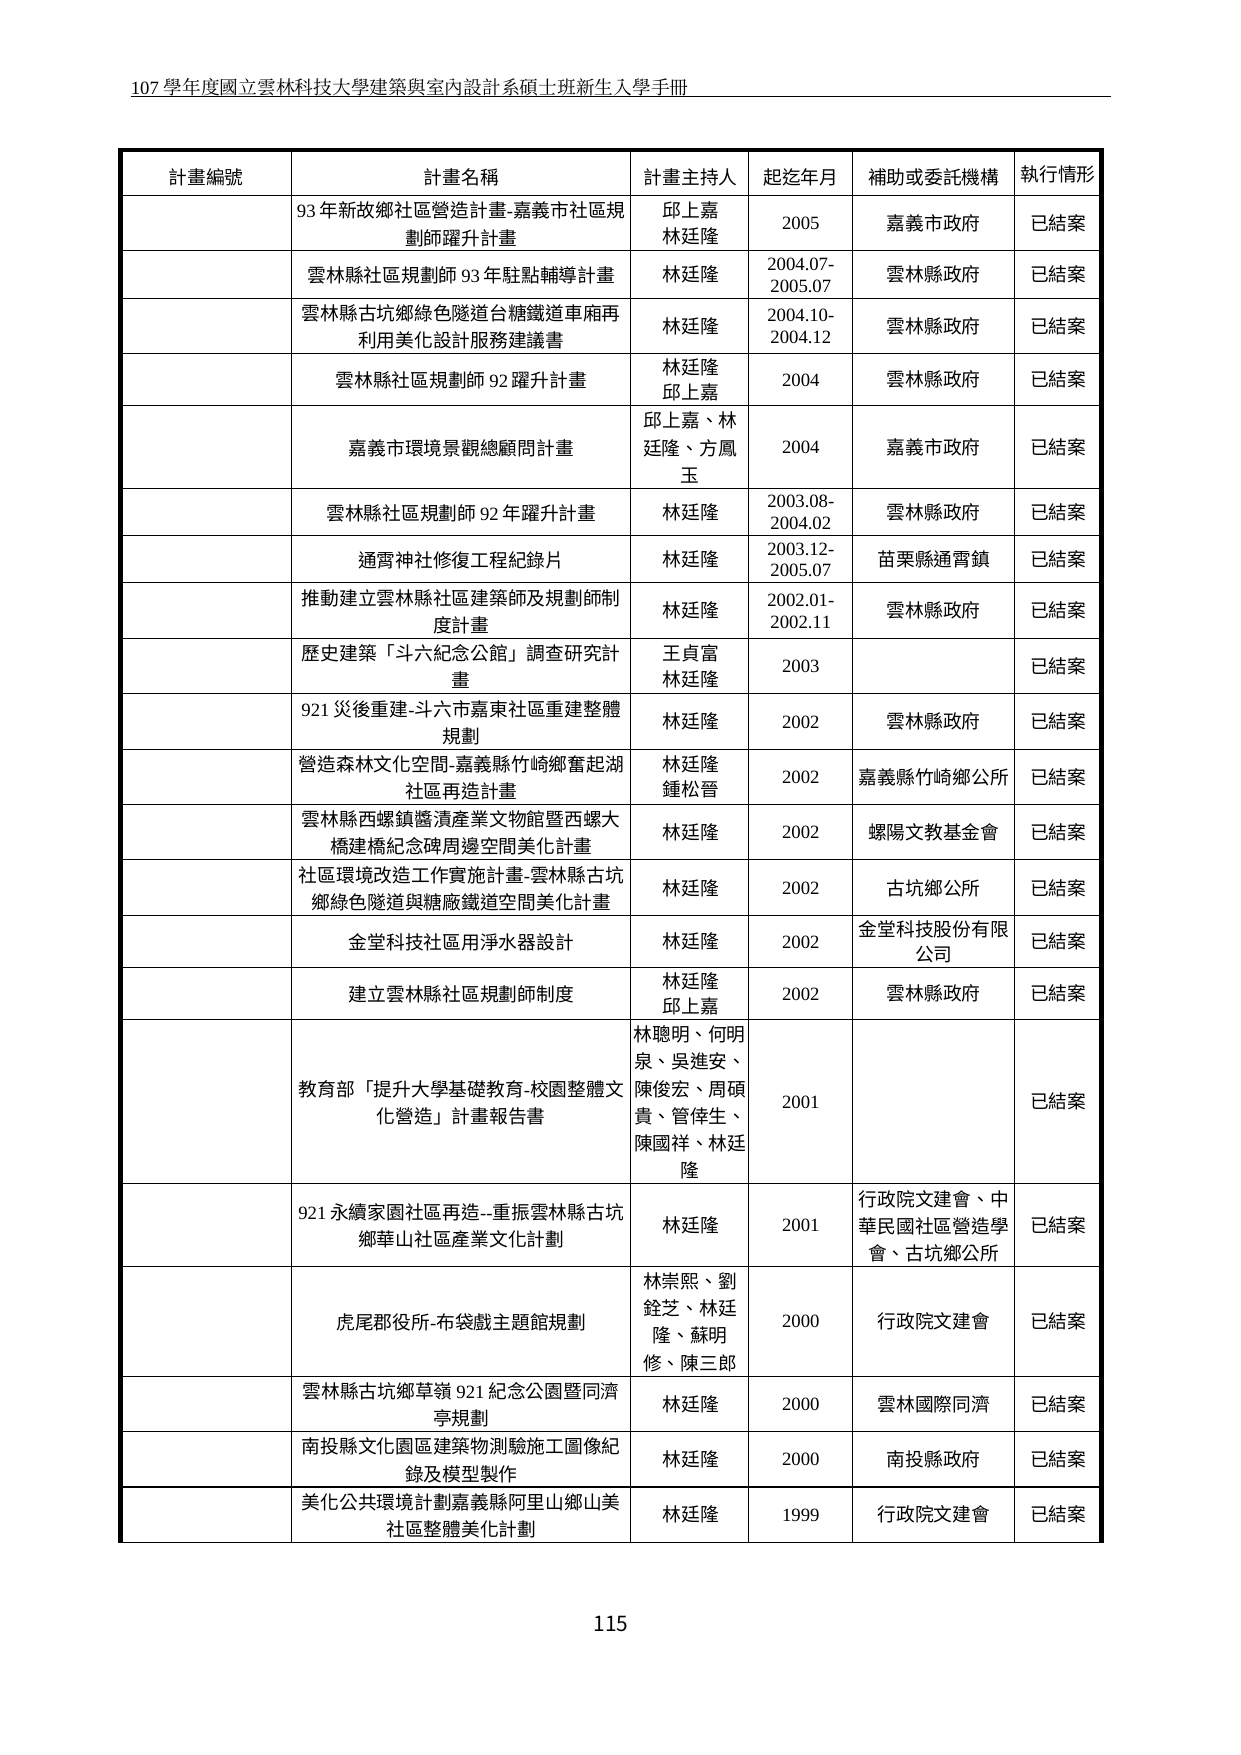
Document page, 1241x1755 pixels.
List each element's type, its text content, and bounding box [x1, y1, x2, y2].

table_cell 2000 [749, 1267, 852, 1376]
table_cell 嘉義市政府 [853, 196, 1014, 250]
table_cell 林廷隆 [631, 1488, 748, 1542]
table_cell 2003 [749, 639, 852, 693]
table_cell 雲林縣社區規劃師93年駐點輔導計畫 [292, 251, 630, 298]
table_cell [123, 805, 291, 859]
table_cell 2002 [749, 860, 852, 915]
table_cell 金堂科技股份有限公司 [853, 916, 1014, 967]
table_cell 推動建立雲林縣社區建築師及規劃師制度計畫 [292, 583, 630, 638]
table_cell 雲林縣西螺鎮醬漬產業文物館暨西螺大橋建橋紀念碑周邊空間美化計畫 [292, 805, 630, 859]
table_cell [123, 860, 291, 915]
table_cell 雲林縣政府 [853, 583, 1014, 638]
table_header 起迄年月 [749, 152, 852, 195]
table_header 計畫名稱 [292, 152, 630, 195]
table_cell 已結案 [1015, 750, 1099, 804]
table_cell [123, 489, 291, 535]
table_cell 已結案 [1015, 639, 1099, 693]
table_cell [123, 251, 291, 298]
table_cell [123, 694, 291, 748]
table_cell 雲林縣政府 [853, 251, 1014, 298]
table_cell 雲林縣政府 [853, 354, 1014, 405]
table_cell [123, 354, 291, 405]
table_cell 嘉義市政府 [853, 406, 1014, 488]
table_cell 雲林縣政府 [853, 694, 1014, 748]
table_cell [123, 196, 291, 250]
table_cell 林廷隆 [631, 1184, 748, 1266]
table_cell [123, 968, 291, 1019]
table_cell [853, 639, 1014, 693]
table_cell 金堂科技社區用淨水器設計 [292, 916, 630, 967]
table_cell 歷史建築「斗六紀念公館」調查研究計畫 [292, 639, 630, 693]
table_cell [123, 1267, 291, 1376]
table_cell 社區環境改造工作實施計畫-雲林縣古坑鄉綠色隧道與糖廠鐵道空間美化計畫 [292, 860, 630, 915]
table_cell 林廷隆 [631, 1432, 748, 1486]
table_cell 雲林縣政府 [853, 299, 1014, 353]
table_cell 已結案 [1015, 1488, 1099, 1542]
table_cell 2004.07-2005.07 [749, 251, 852, 298]
table_cell 林廷隆 邱上嘉 [631, 354, 748, 405]
table_cell 2004.10-2004.12 [749, 299, 852, 353]
table_cell 林聰明、何明泉、吳進安、陳俊宏、周碩貴、管倖生、陳國祥、林廷隆 [631, 1020, 748, 1183]
table_cell 已結案 [1015, 354, 1099, 405]
table_cell [123, 583, 291, 638]
table_cell 林廷隆 [631, 299, 748, 353]
table_cell 2004 [749, 354, 852, 405]
table_cell 已結案 [1015, 536, 1099, 582]
table_cell 2002 [749, 750, 852, 804]
table_cell 已結案 [1015, 1267, 1099, 1376]
table_cell 邱上嘉 林廷隆 [631, 196, 748, 250]
table_cell 已結案 [1015, 583, 1099, 638]
table_cell 通霄神社修復工程紀錄片 [292, 536, 630, 582]
table_cell 林廷隆 [631, 1377, 748, 1431]
table_cell 已結案 [1015, 489, 1099, 535]
table_cell [123, 639, 291, 693]
table_cell 已結案 [1015, 1432, 1099, 1486]
table_header 計畫編號 [123, 152, 291, 195]
table_cell 雲林縣政府 [853, 968, 1014, 1019]
table_cell 2002 [749, 805, 852, 859]
table_header 執行情形 [1015, 152, 1099, 195]
table_cell 已結案 [1015, 1184, 1099, 1266]
table_cell 2003.08-2004.02 [749, 489, 852, 535]
table_cell 虎尾郡役所-布袋戲主題館規劃 [292, 1267, 630, 1376]
table_cell 雲林縣社區規劃師92年躍升計畫 [292, 489, 630, 535]
table_cell 2002.01-2002.11 [749, 583, 852, 638]
table_cell [123, 406, 291, 488]
table_cell 2003.12-2005.07 [749, 536, 852, 582]
table_cell 2001 [749, 1184, 852, 1266]
table_cell 林廷隆 [631, 860, 748, 915]
table_cell [123, 1184, 291, 1266]
table_cell [123, 1488, 291, 1542]
table_cell [123, 299, 291, 353]
table_cell 已結案 [1015, 805, 1099, 859]
table_cell 已結案 [1015, 196, 1099, 250]
table_cell 營造森林文化空間-嘉義縣竹崎鄉奮起湖社區再造計畫 [292, 750, 630, 804]
table_cell 2002 [749, 968, 852, 1019]
table_cell 已結案 [1015, 299, 1099, 353]
table_cell 已結案 [1015, 251, 1099, 298]
table_cell 已結案 [1015, 406, 1099, 488]
table_cell 林廷隆 邱上嘉 [631, 968, 748, 1019]
table_cell 2002 [749, 916, 852, 967]
table_cell 93年新故鄉社區營造計畫-嘉義市社區規劃師躍升計畫 [292, 196, 630, 250]
table_cell 2000 [749, 1432, 852, 1486]
table_cell 林廷隆 [631, 536, 748, 582]
table_cell 林廷隆 [631, 694, 748, 748]
table_cell 建立雲林縣社區規劃師制度 [292, 968, 630, 1019]
table_cell 行政院文建會 [853, 1488, 1014, 1542]
table_cell [123, 1432, 291, 1486]
table_header 計畫主持人 [631, 152, 748, 195]
table_cell 已結案 [1015, 694, 1099, 748]
table_cell 苗栗縣通霄鎮 [853, 536, 1014, 582]
table_header 補助或委託機構 [853, 152, 1014, 195]
table_cell 林廷隆 [631, 583, 748, 638]
table_cell 南投縣政府 [853, 1432, 1014, 1486]
table_cell 2001 [749, 1020, 852, 1183]
table_cell 行政院文建會 [853, 1267, 1014, 1376]
table_cell 古坑鄉公所 [853, 860, 1014, 915]
table_cell 雲林縣社區規劃師92躍升計畫 [292, 354, 630, 405]
table_cell [123, 916, 291, 967]
table_cell 已結案 [1015, 860, 1099, 915]
table_cell 林崇熙、劉銓芝、林廷隆、蘇明修、陳三郎 [631, 1267, 748, 1376]
table_cell 林廷隆 [631, 805, 748, 859]
table_cell 嘉義縣竹崎鄉公所 [853, 750, 1014, 804]
table_cell 1999 [749, 1488, 852, 1542]
table_cell 南投縣文化園區建築物測驗施工圖像紀錄及模型製作 [292, 1432, 630, 1486]
table_cell 已結案 [1015, 1020, 1099, 1183]
table_cell 王貞富 林廷隆 [631, 639, 748, 693]
table_cell 林廷隆 [631, 251, 748, 298]
table_cell 林廷隆 [631, 489, 748, 535]
table_cell 嘉義市環境景觀總顧問計畫 [292, 406, 630, 488]
table_cell 螺陽文教基金會 [853, 805, 1014, 859]
table_cell 行政院文建會、中華民國社區營造學會、古坑鄉公所 [853, 1184, 1014, 1266]
table_cell [853, 1020, 1014, 1183]
table_cell 林廷隆 鍾松晉 [631, 750, 748, 804]
table_cell 2004 [749, 406, 852, 488]
table_cell [123, 1377, 291, 1431]
table_cell 921永續家園社區再造--重振雲林縣古坑鄉華山社區產業文化計劃 [292, 1184, 630, 1266]
table_cell 2000 [749, 1377, 852, 1431]
table_cell 美化公共環境計劃嘉義縣阿里山鄉山美社區整體美化計劃 [292, 1488, 630, 1542]
table_cell 已結案 [1015, 1377, 1099, 1431]
table_cell 林廷隆 [631, 916, 748, 967]
table_cell 邱上嘉、林廷隆、方鳳玉 [631, 406, 748, 488]
table_cell [123, 536, 291, 582]
table_cell 雲林縣古坑鄉綠色隧道台糖鐵道車廂再利用美化設計服務建議書 [292, 299, 630, 353]
table_cell 雲林縣古坑鄉草嶺921紀念公園暨同濟亭規劃 [292, 1377, 630, 1431]
table_cell 教育部「提升大學基礎教育-校園整體文化營造」計畫報告書 [292, 1020, 630, 1183]
table_cell 2005 [749, 196, 852, 250]
table_cell 已結案 [1015, 916, 1099, 967]
table_cell [123, 1020, 291, 1183]
table_cell 雲林縣政府 [853, 489, 1014, 535]
table_cell 雲林國際同濟 [853, 1377, 1014, 1431]
table_cell 921災後重建-斗六市嘉東社區重建整體規劃 [292, 694, 630, 748]
table_cell 已結案 [1015, 968, 1099, 1019]
table_cell [123, 750, 291, 804]
table_cell 2002 [749, 694, 852, 748]
